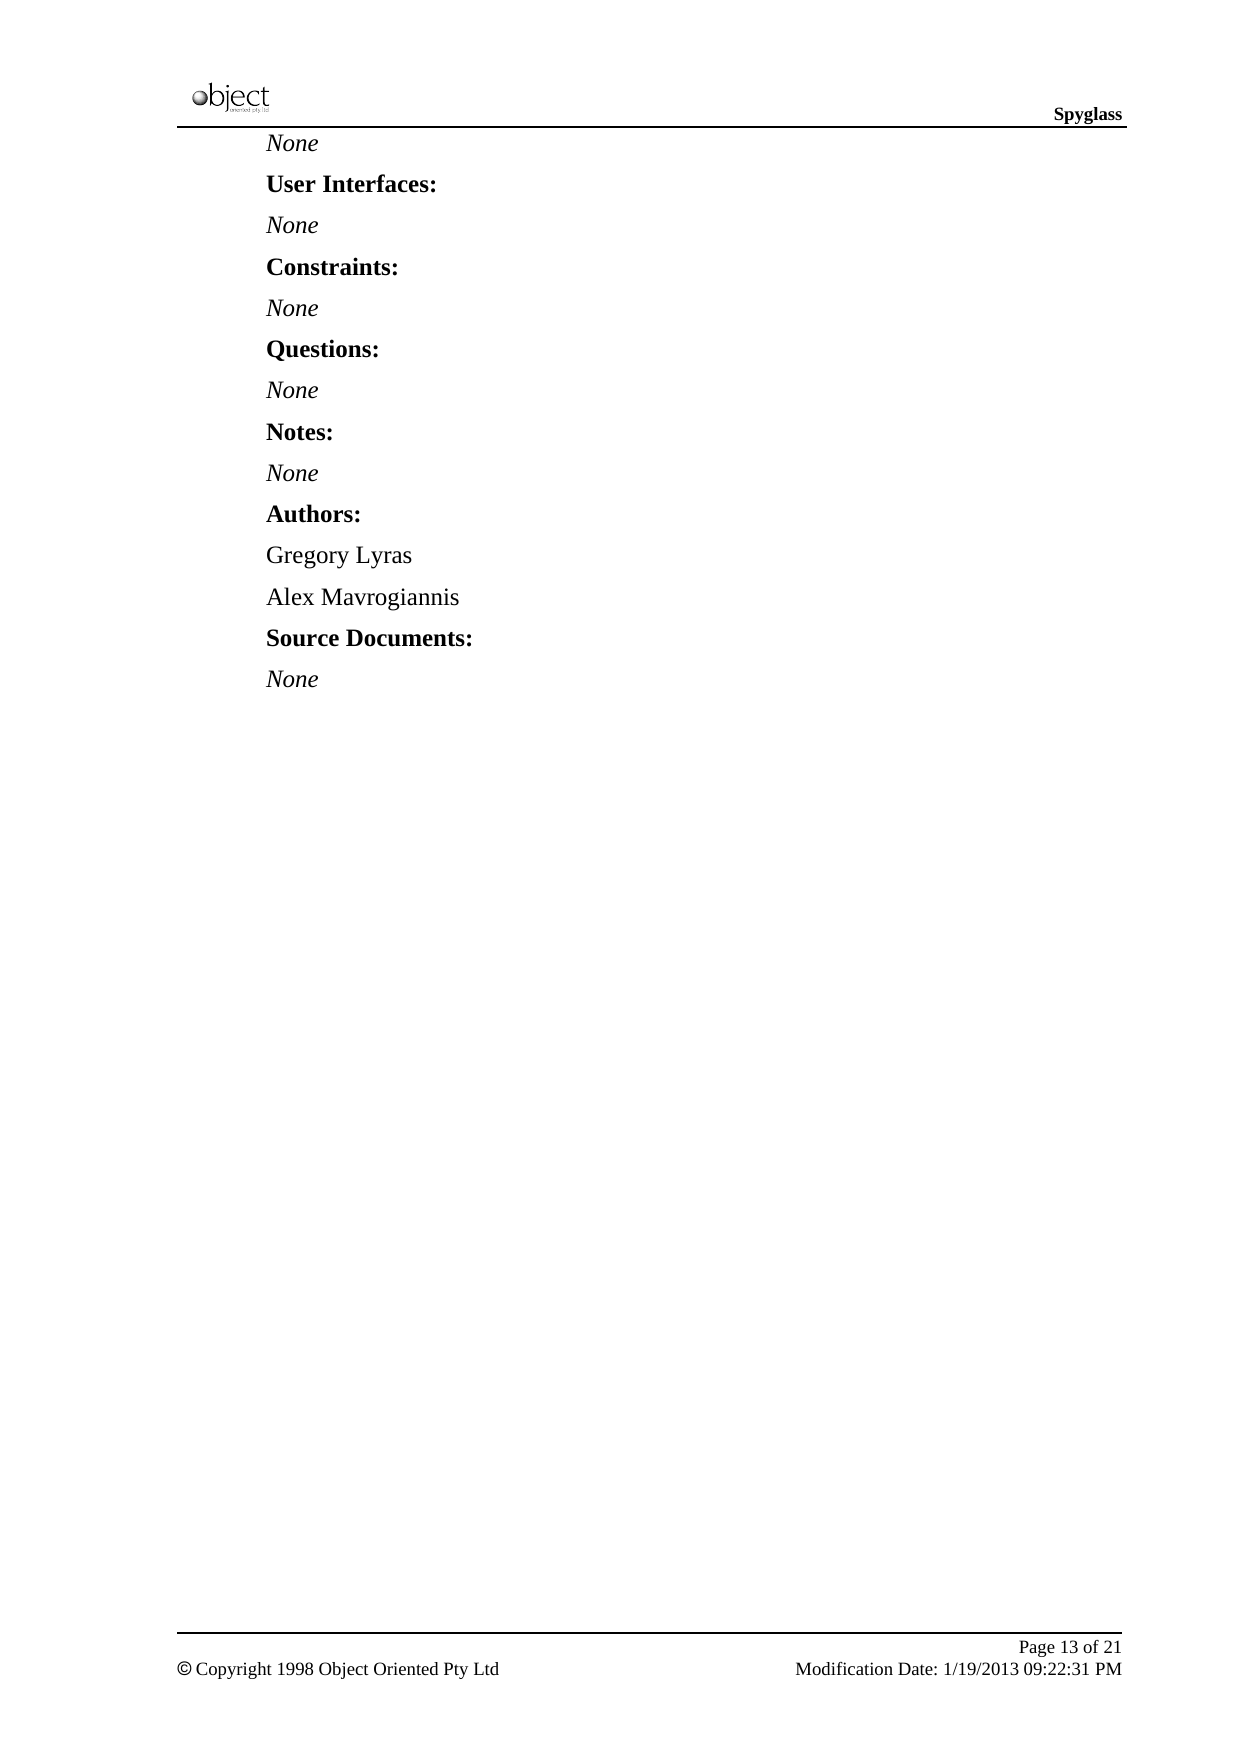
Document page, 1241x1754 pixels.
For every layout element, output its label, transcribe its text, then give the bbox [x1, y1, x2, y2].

text None [266, 128, 1122, 157]
text None [266, 458, 1122, 487]
text Alex Mavrogiannis [266, 582, 1122, 610]
text None [266, 375, 1122, 404]
text Constraints: [266, 252, 1122, 280]
text None [266, 664, 1122, 693]
text Authors: [266, 499, 1122, 528]
text Notes: [266, 417, 1122, 445]
text None [266, 293, 1122, 322]
text Source Documents: [266, 623, 1122, 652]
text None [266, 210, 1122, 239]
text Gregory Lyras [266, 540, 1122, 569]
text Questions: [266, 334, 1122, 363]
text User Interfaces: [266, 169, 1122, 198]
